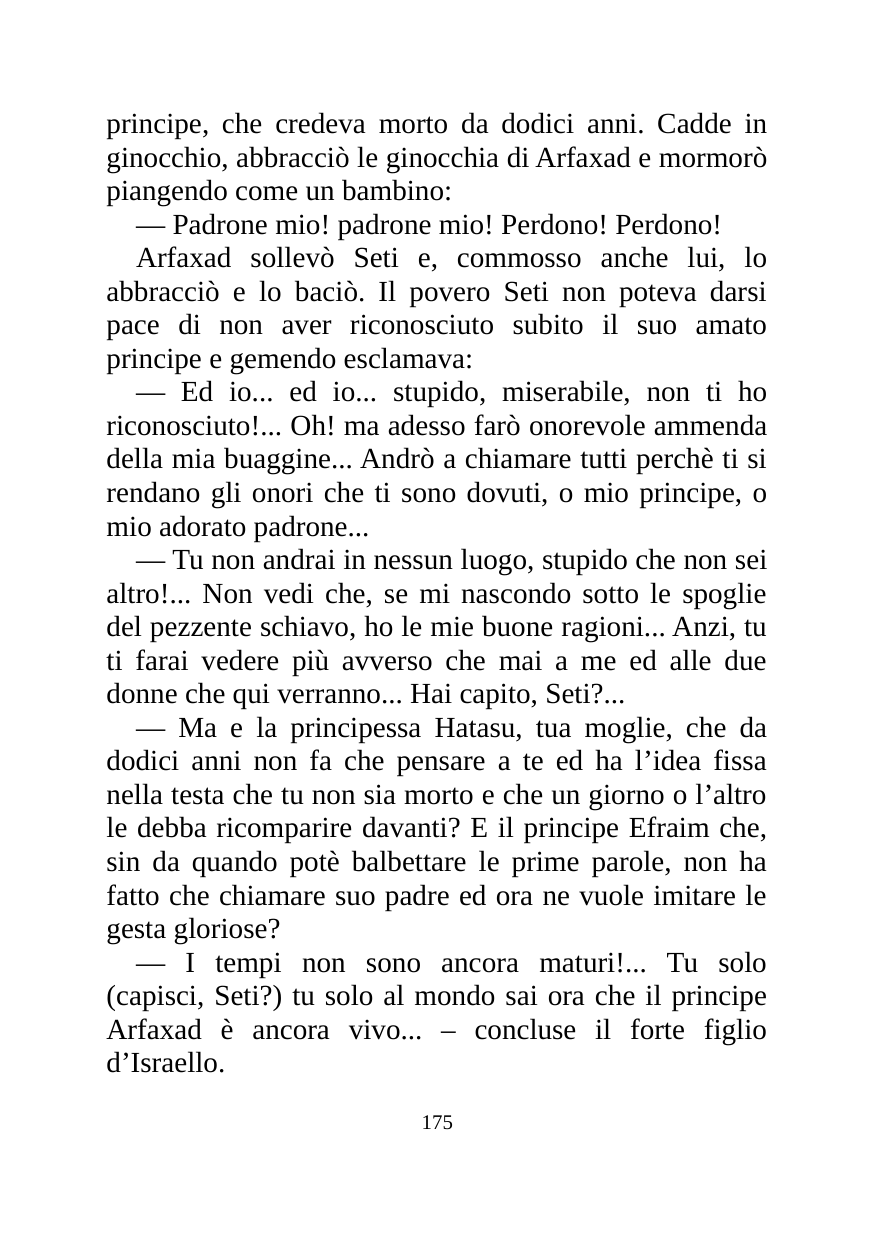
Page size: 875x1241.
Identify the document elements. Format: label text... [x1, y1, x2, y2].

text Arfaxad sollevò Seti e, commosso anche lui, lo abbracciò e lo baciò. Il povero Seti non poteva darsi pace di non aver riconosciuto subito il suo amato principe e gemendo esclamava: [106, 240, 768, 374]
text — I tempi non sono ancora maturi!... Tu solo (capisci, Seti?) tu solo al mondo sai ora che il principe Arfaxad è ancora vivo... – concluse il forte figlio d’Israello. [106, 945, 768, 1079]
text principe, che credeva morto da dodici anni. Cadde in ginocchio, abbracciò le ginocchia di Arfaxad e mormorò piangendo come un bambino: [106, 106, 768, 207]
text — Tu non andrai in nessun luogo, stupido che non sei altro!... Non vedi che, se mi nascondo sotto le spoglie del pezzente schiavo, ho le mie buone ragioni... Anzi, tu ti farai vedere più avverso che mai a me ed alle due donne che qui verranno... Hai capito, Seti?... [106, 542, 768, 710]
text — Padrone mio! padrone mio! Perdono! Perdono! [106, 207, 768, 240]
text — Ma e la principessa Hatasu, tua moglie, che da dodici anni non fa che pensare a te ed ha l’idea fissa nella testa che tu non sia morto e che un giorno o l’altro le debba ricomparire davanti? E il principe Efraim che, sin da quando potè balbettare le prime parole, non ha fatto che chiamare suo padre ed ora ne vuole imitare le gesta gloriose? [106, 710, 768, 945]
text — Ed io... ed io... stupido, miserabile, non ti ho riconosciuto!... Oh! ma adesso farò onorevole ammenda della mia buaggine... Andrò a chiamare tutti perchè ti si rendano gli onori che ti sono dovuti, o mio principe, o mio adorato padrone... [106, 374, 768, 542]
